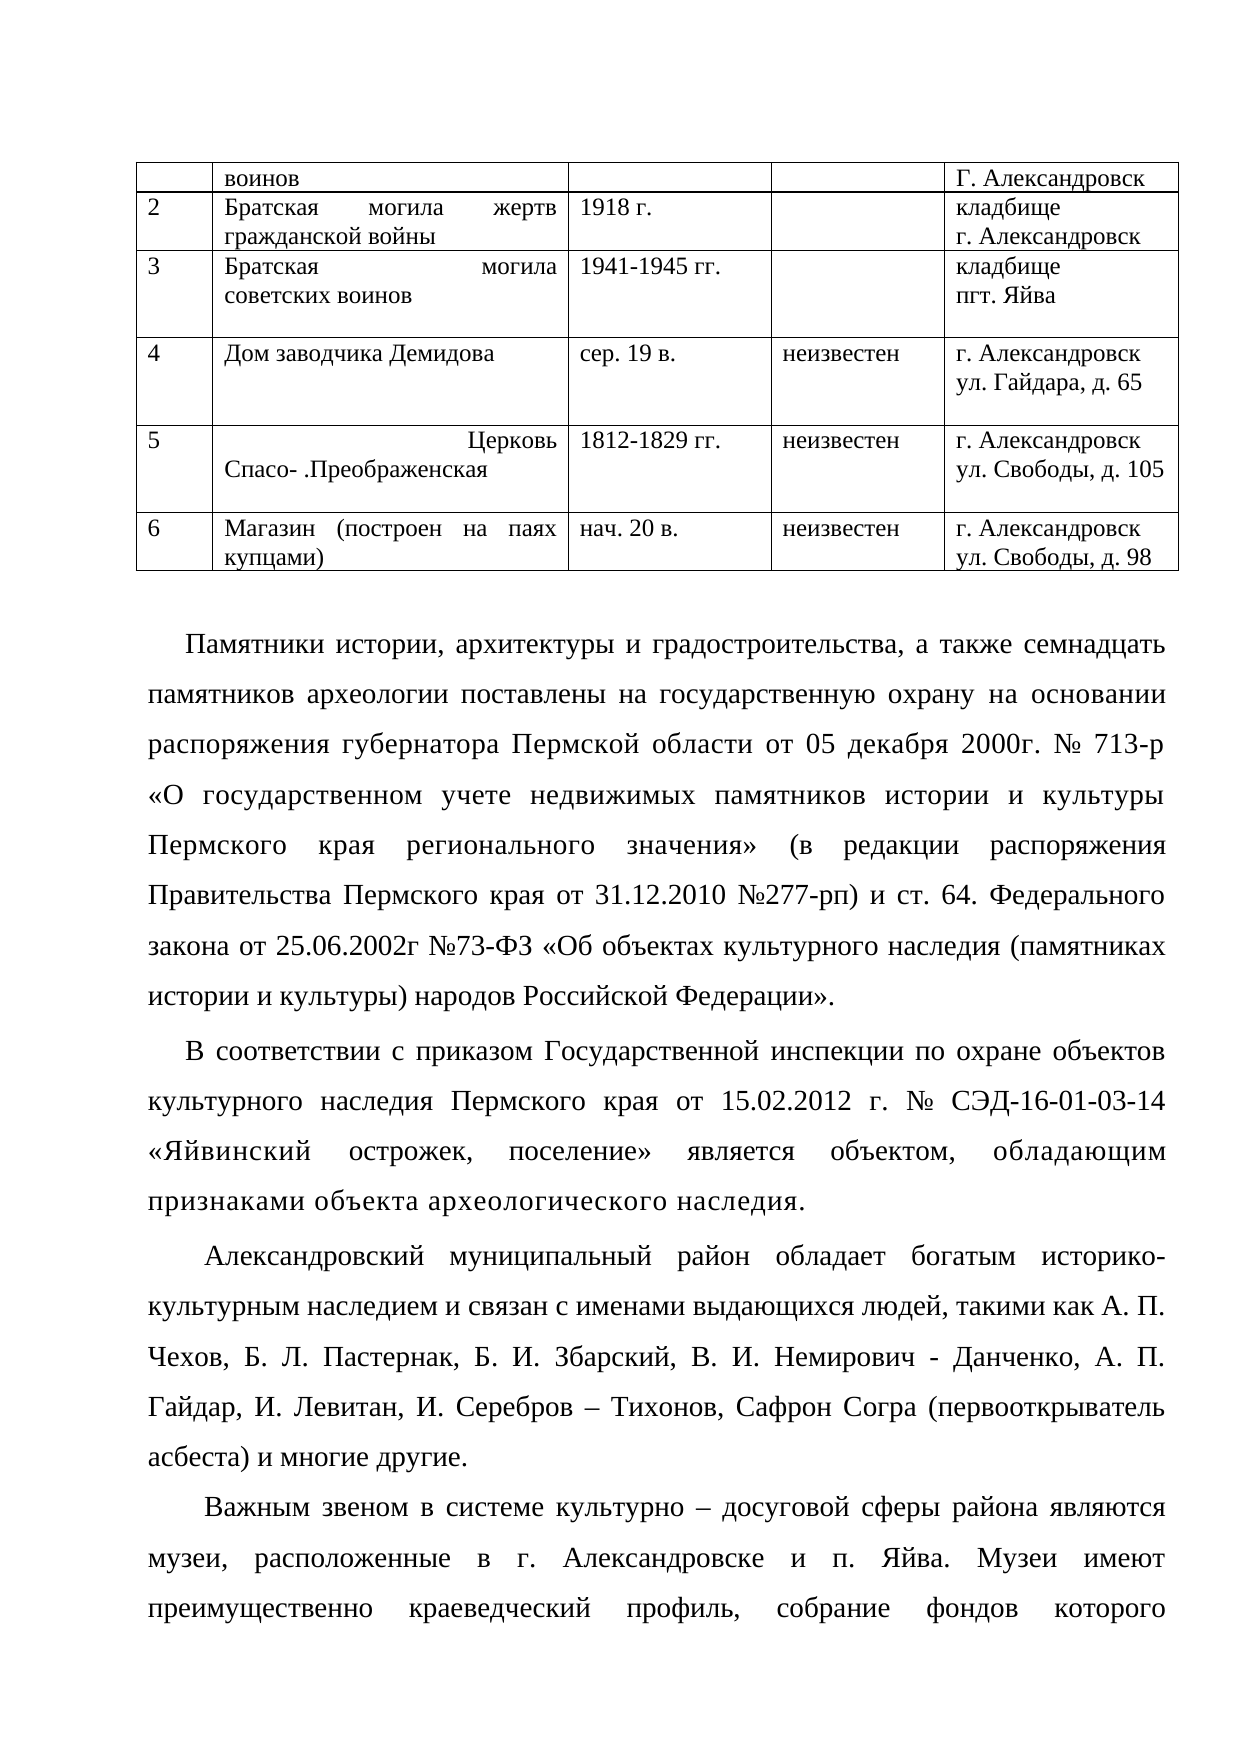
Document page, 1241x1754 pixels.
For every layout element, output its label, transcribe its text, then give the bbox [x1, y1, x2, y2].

table_cell 5 [137, 426, 212, 512]
table_cell 6 [137, 513, 212, 570]
table_cell неизвестен [772, 426, 944, 512]
table_cell 4 [137, 338, 212, 424]
table_cell кладбище пгт. Яйва [945, 251, 1178, 337]
text Александровский муниципальный район обладает богатым историко-культурным наследием и связан с именами выдающихся людей, такими как А. П. Чехов, Б. Л. Пастернак, Б. И. Збарский, В. И. Немирович - Данченко, А. П. Гайдар, И. Левитан, И. Серебров – Тихонов, Сафрон Согра (первооткрыватель асбеста) и многие другие. [148, 1238, 1166, 1473]
table_cell Братская могила советских воинов [213, 251, 568, 337]
table_cell кладбище г. Александровск [945, 193, 1178, 250]
table_cell 2 [137, 193, 212, 250]
text Важным звеном в системе культурно – досуговой сферы района являются музеи, расположенные в г. Александровске и п. Яйва. Музеи имеют преимущественно краеведческий профиль, собрание фондов которого [148, 1489, 1166, 1624]
table_cell [772, 163, 944, 191]
table_cell Г. Александровск [945, 163, 1178, 191]
table_cell 1812-1829 гг. [569, 426, 771, 512]
table_cell г. Александровск ул. Свободы, д. 98 [945, 513, 1178, 570]
table_cell 3 [137, 251, 212, 337]
text Памятники истории, архитектуры и градостроительства, а также семнадцать памятников археологии поставлены на государственную охрану на основании распоряжения губернатора Пермской области от 05 декабря 2000г. № 713-р «О государственном учете недвижимых памятников истории и культуры Пермского края регионального значения» (в редакции распоряжения Правительства Пермского края от 31.12.2010 №277-рп) и ст. 64. Федерального закона от 25.06.2002г №73-ФЗ «Об объектах культурного наследия (памятниках истории и культуры) народов Российской Федерации». [148, 626, 1166, 1012]
table_cell г. Александровск ул. Свободы, д. 105 [945, 426, 1178, 512]
table_cell 1918 г. [569, 193, 771, 250]
table_cell сер. 19 в. [569, 338, 771, 424]
table_cell Дом заводчика Демидова [213, 338, 568, 424]
table_cell неизвестен [772, 338, 944, 424]
table_cell Братская могила жертв гражданской войны [213, 193, 568, 250]
table_cell воинов [213, 163, 568, 191]
text В соответствии с приказом Государственной инспекции по охране объектов культурного наследия Пермского края от 15.02.2012 г. № СЭД-16-01-03-14 «Яйвинский острожек, поселение» является объектом, обладающим признаками объекта археологического наследия. [148, 1033, 1166, 1217]
table_cell нач. 20 в. [569, 513, 771, 570]
table_cell Церковь Спасо- .Преображенская [213, 426, 568, 512]
table_cell [772, 251, 944, 337]
table_cell [137, 163, 212, 191]
table_cell [569, 163, 771, 191]
table_cell неизвестен [772, 513, 944, 570]
table_cell Магазин (построен на паях купцами) [213, 513, 568, 570]
table_cell г. Александровск ул. Гайдара, д. 65 [945, 338, 1178, 424]
table_cell [772, 193, 944, 250]
table_cell 1941-1945 гг. [569, 251, 771, 337]
